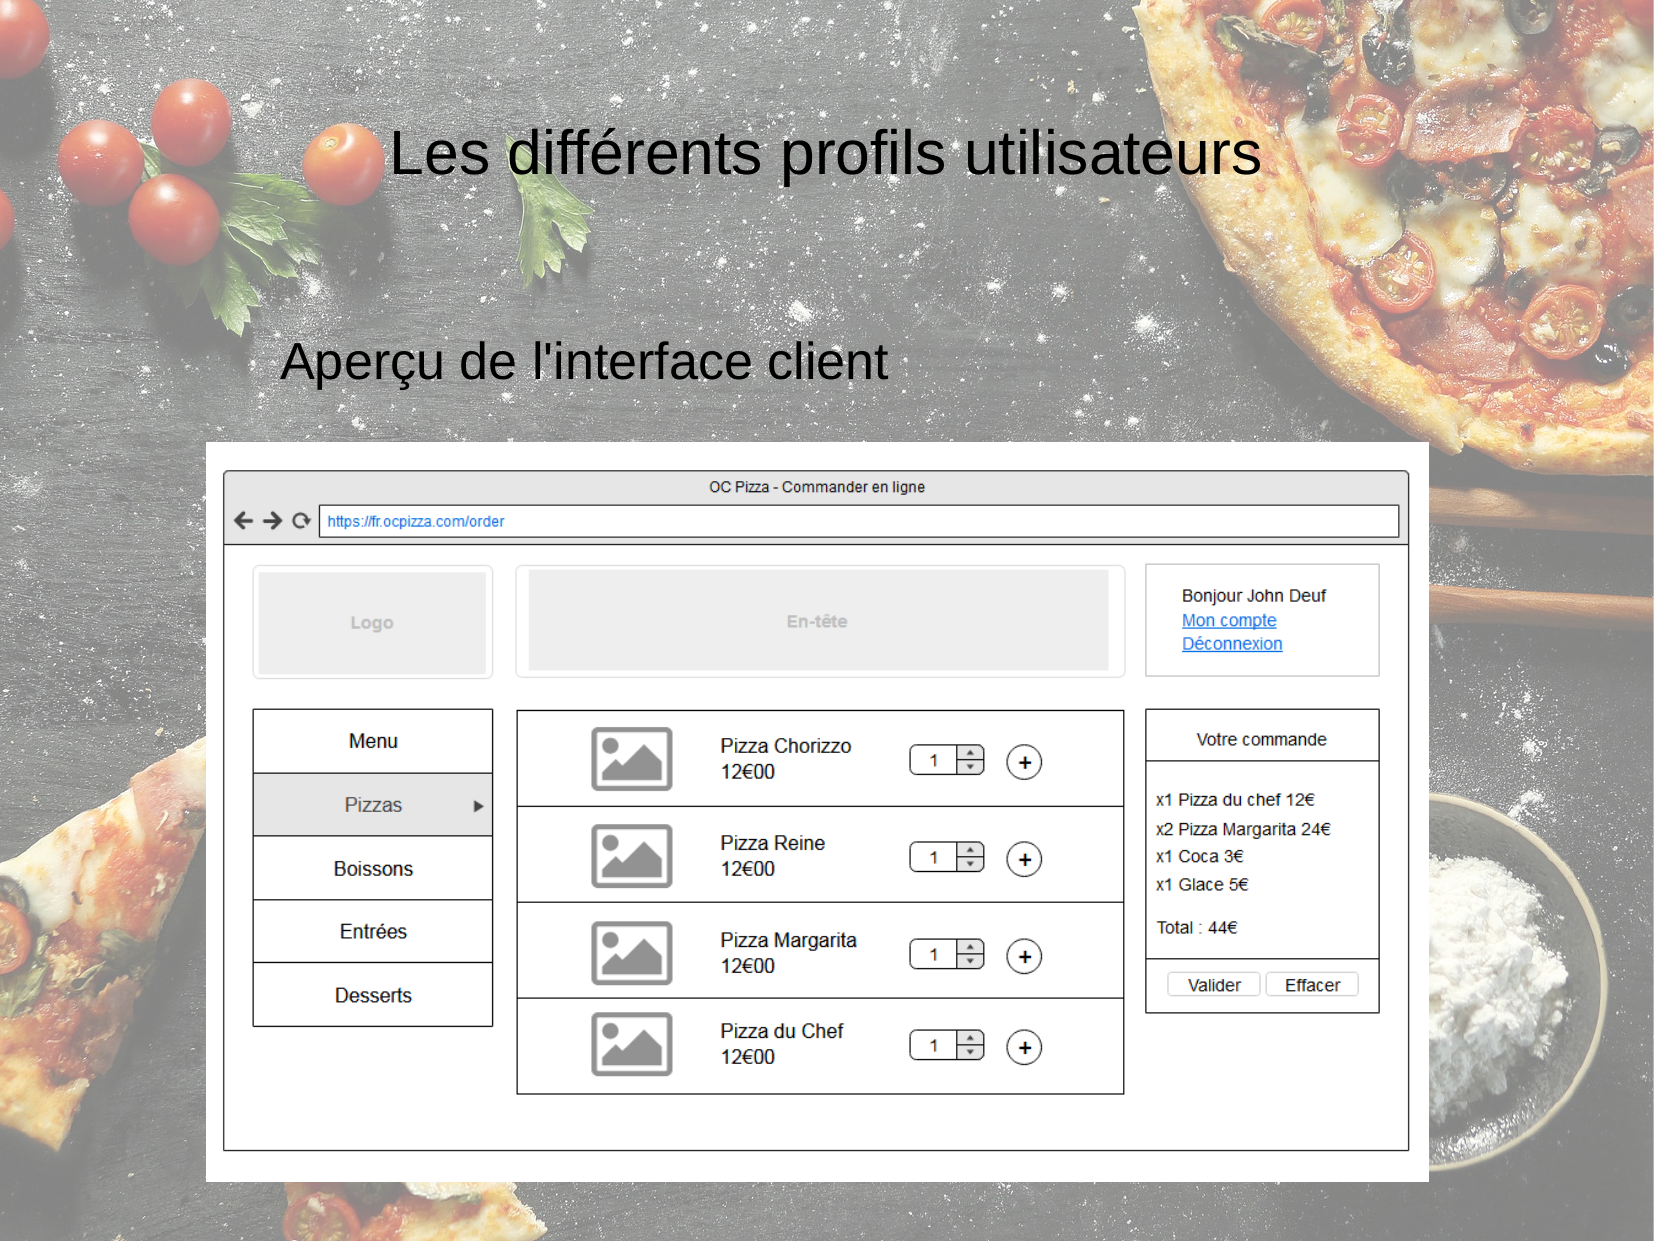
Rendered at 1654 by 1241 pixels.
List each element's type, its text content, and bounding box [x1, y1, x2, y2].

picture [0, 0, 1654, 1241]
text_box Aperçu de l'interface client [265, 324, 1034, 398]
title Les différents profils utilisateurs [82, 49, 1571, 257]
